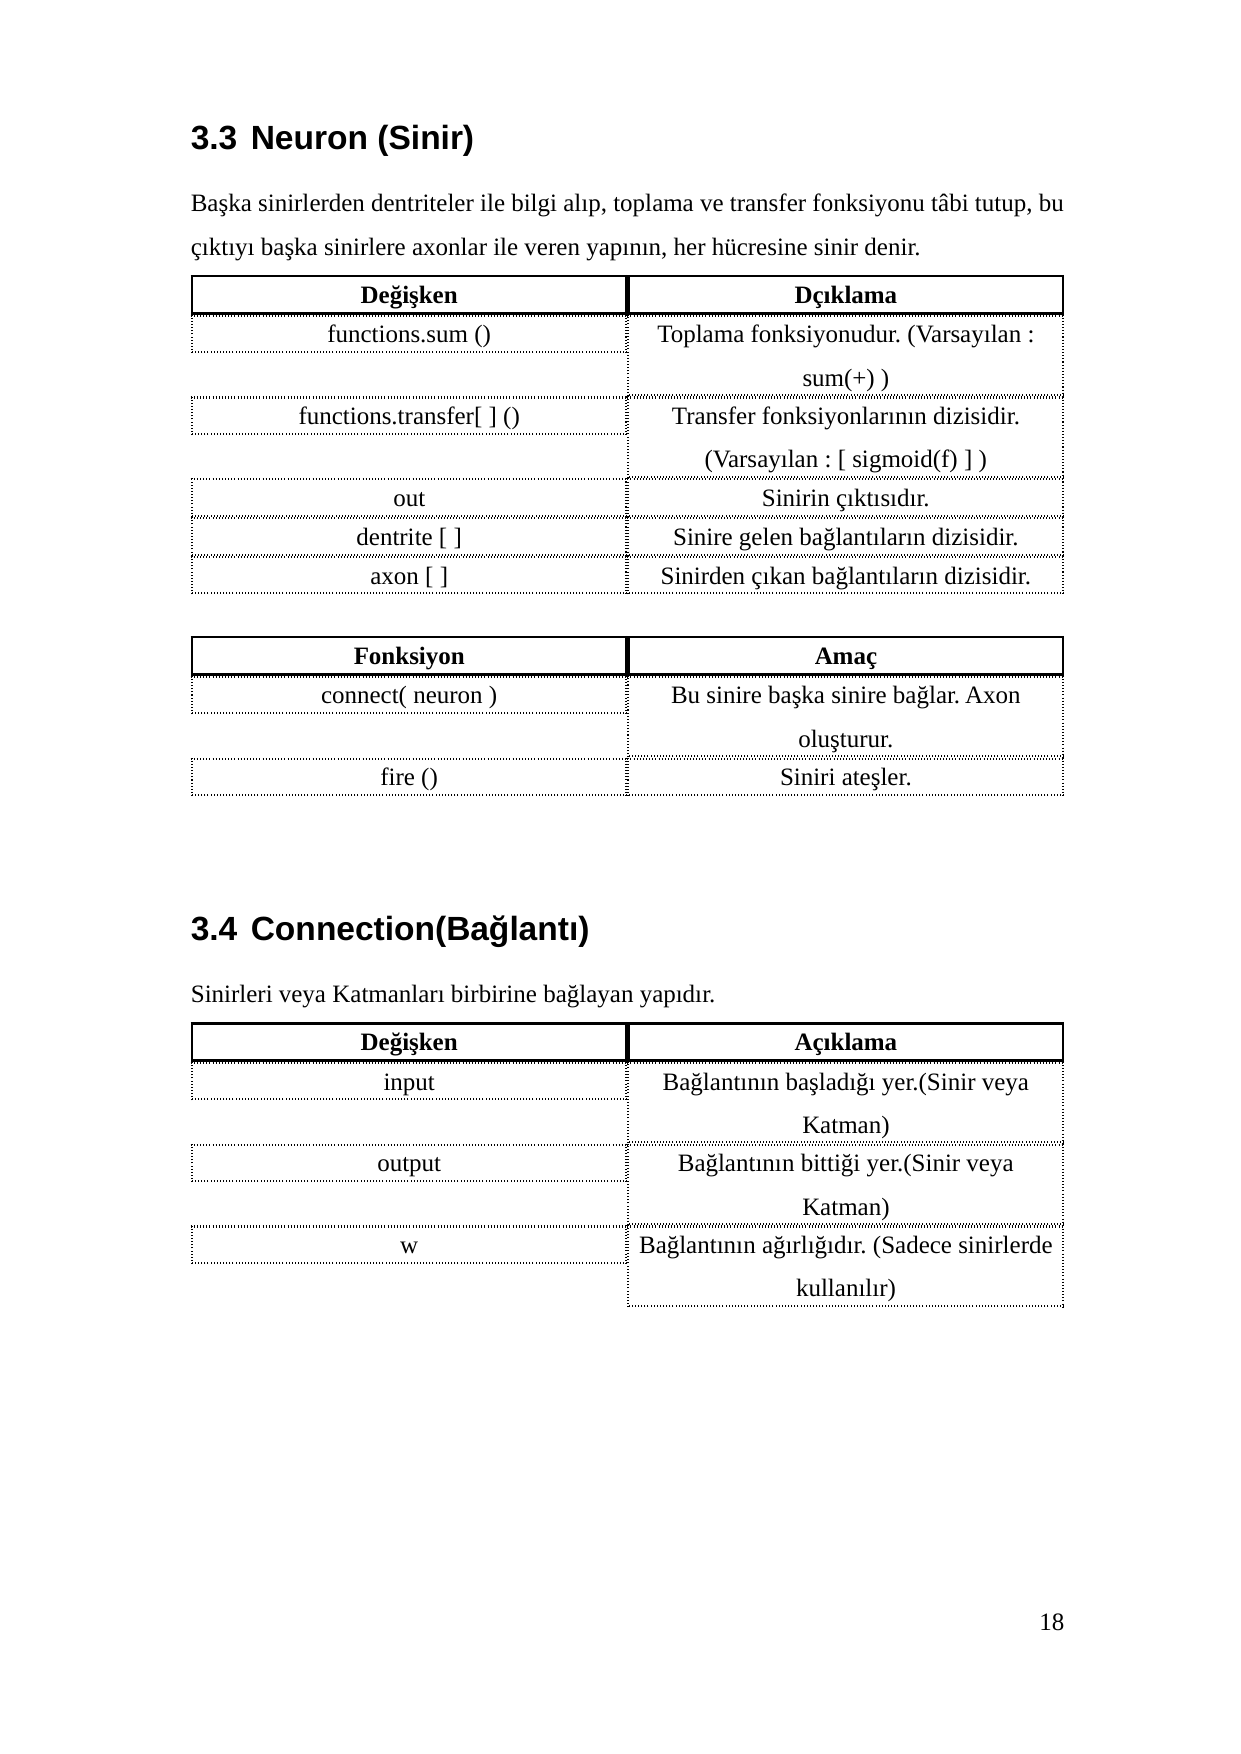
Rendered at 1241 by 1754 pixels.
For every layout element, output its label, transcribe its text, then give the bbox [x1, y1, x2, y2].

table_cell out [191, 478, 627, 517]
table_header Dçıklama [630, 277, 1062, 312]
table_cell input [191, 1062, 627, 1143]
table_cell Sinirden çıkan bağlantıların dizisidir. [627, 556, 1064, 594]
table_cell Bağlantının başladığı yer.(Sinir veya Katman) [627, 1062, 1064, 1143]
table_cell axon [ ] [191, 556, 627, 594]
table_header Değişken [193, 1025, 625, 1059]
table_cell Sinire gelen bağlantıların dizisidir. [627, 517, 1064, 556]
subtitle Connection(Bağlantı) [191, 908, 1064, 947]
table_cell fire () [191, 758, 627, 796]
table_cell w [191, 1225, 627, 1307]
table_cell dentrite [ ] [191, 517, 627, 556]
table_cell Bağlantının bittiği yer.(Sinir veya Katman) [627, 1144, 1064, 1225]
table_cell connect( neuron ) [191, 676, 627, 757]
table_cell functions.transfer[ ] () [191, 396, 627, 478]
table_header Amaç [630, 638, 1062, 673]
table_cell Sinirin çıktısıdır. [627, 478, 1064, 517]
table_cell functions.sum () [191, 315, 627, 396]
table_cell output [191, 1144, 627, 1225]
table_cell Transfer fonksiyonlarının dizisidir. (Varsayılan : [ sigmoid(f) ] ) [627, 396, 1064, 478]
table_cell Toplama fonksiyonudur. (Varsayılan : sum(+) ) [627, 315, 1064, 396]
table_cell Bu sinire başka sinire bağlar. Axon oluşturur. [627, 676, 1064, 757]
table_cell Bağlantının ağırlığıdır. (Sadece sinirlerde kullanılır) [627, 1225, 1064, 1307]
text Sinirleri veya Katmanları birbirine bağlayan yapıdır. [191, 979, 1064, 1007]
table_cell Siniri ateşler. [627, 758, 1064, 796]
text Başka sinirlerden dentriteler ile bilgi alıp, toplama ve transfer fonksiyonu tâbi tutup, bu çıktıyı başka sinirlere axonlar ile veren yapının, her hücresine sinir denir. [191, 188, 1064, 260]
table_header Açıklama [630, 1025, 1062, 1059]
subtitle Neuron (Sinir) [191, 118, 1064, 157]
table_header Fonksiyon [193, 638, 625, 673]
table_header Değişken [193, 277, 625, 312]
